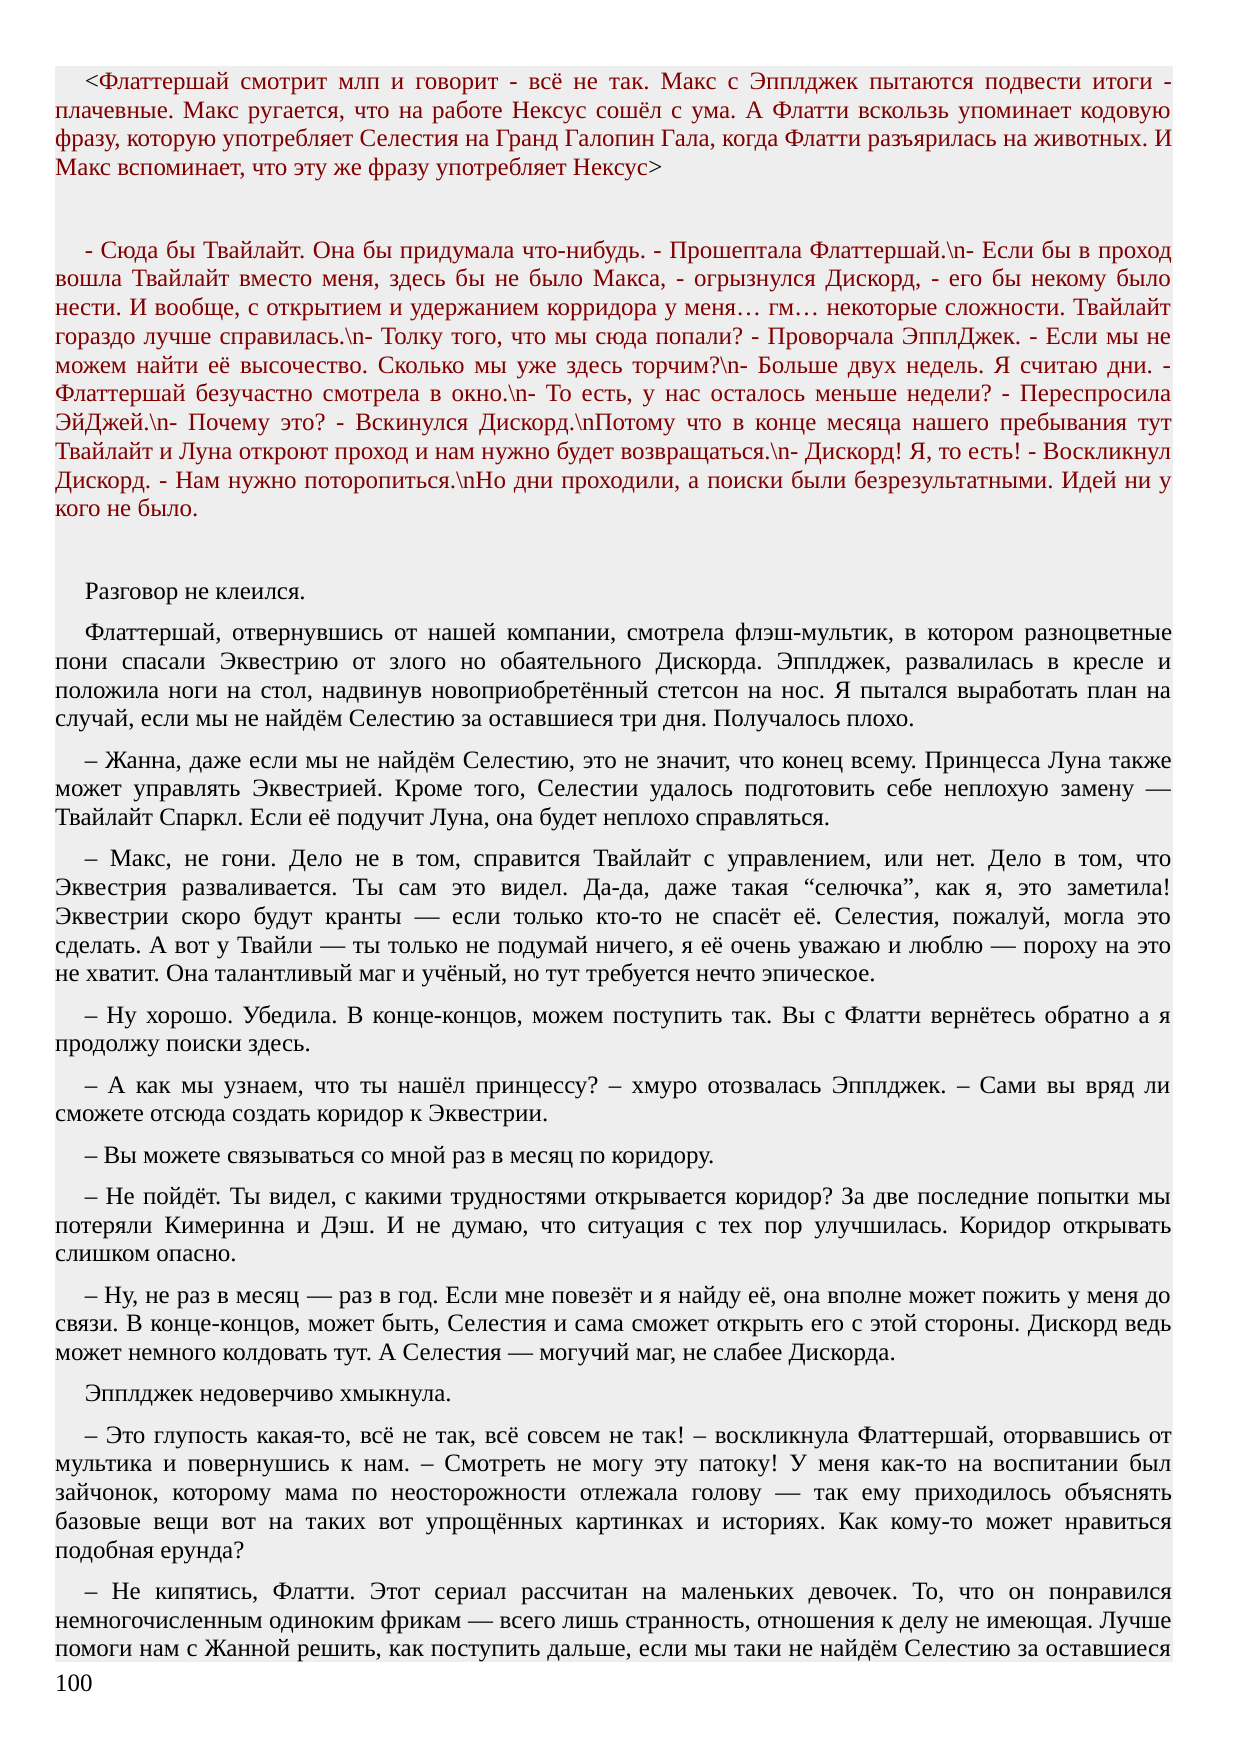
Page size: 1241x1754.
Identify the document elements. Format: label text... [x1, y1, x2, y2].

text – Не кипятись, Флатти. Этот сериал рассчитан на маленьких девочек. То, что он понравился немногочисленным одиноким фрикам — всего лишь странность, отношения к делу не имеющая. Лучше помоги нам с Жанной решить, как поступить дальше, если мы таки не найдём Селестию за оставшиеся [55, 1576, 1173, 1662]
text Флаттершай, отвернувшись от нашей компании, смотрела флэш-мультик, в котором разноцветные пони спасали Эквестрию от злого но обаятельного Дискорда. Эпплджек, развалилась в кресле и положила ноги на стол, надвинув новоприобретённый стетсон на нос. Я пытался выработать план на случай, если мы не найдём Селестию за оставшиеся три дня. Получалось плохо. [55, 617, 1173, 732]
text – А как мы узнаем, что ты нашёл принцессу? – хмуро отозвалась Эпплджек. – Сами вы вряд ли сможете отсюда создать коридор к Эквестрии. [55, 1070, 1173, 1127]
text – Макс, не гони. Дело не в том, справится Твайлайт с управлением, или нет. Дело в том, что Эквестрия разваливается. Ты сам это видел. Да-да, даже такая “селючка”, как я, это заметила! Эквестрии скоро будут кранты — если только кто-то не спасёт её. Селестия, пожалуй, могла это сделать. А вот у Твайли — ты только не подумай ничего, я её очень уважаю и люблю — пороху на это не хватит. Она талантливый маг и учёный, но тут требуется нечто эпическое. [55, 843, 1173, 987]
text – Жанна, даже если мы не найдём Селестию, это не значит, что конец всему. Принцесса Луна также может управлять Эквестрией. Кроме того, Селестии удалось подготовить себе неплохую замену — Твайлайт Спаркл. Если её подучит Луна, она будет неплохо справляться. [55, 745, 1173, 831]
text – Ну, не раз в месяц — раз в год. Если мне повезёт и я найду её, она вполне может пожить у меня до связи. В конце-концов, может быть, Селестия и сама сможет открыть его с этой стороны. Дискорд ведь может немного колдовать тут. А Селестия — могучий маг, не слабее Дискорда. [55, 1280, 1173, 1366]
text - Сюда бы Твайлайт. Она бы придумала что-нибудь. - Прошептала Флаттершай.\n- Если бы в проход вошла Твайлайт вместо меня, здесь бы не было Макса, - огрызнулся Дискорд, - его бы некому было нести. И вообще, с открытием и удержанием корридора у меня… гм… некоторые сложности. Твайлайт гораздо лучше справилась.\n- Толку того, что мы сюда попали? - Проворчала ЭпплДжек. - Если мы не можем найти её высочество. Сколько мы уже здесь торчим?\n- Больше двух недель. Я считаю дни. - Флаттершай безучастно смотрела в окно.\n- То есть, у нас осталось меньше недели? - Переспросила ЭйДжей.\n- Почему это? - Вскинулся Дискорд.\nПотому что в конце месяца нашего пребывания тут Твайлайт и Луна откроют проход и нам нужно будет возвращаться.\n- Дискорд! Я, то есть! - Воскликнул Дискорд. - Нам нужно поторопиться.\nНо дни проходили, а поиски были безрезультатными. Идей ни у кого не было. [55, 235, 1173, 522]
text – Это глупость какая-то, всё не так, всё совсем не так! – воскликнула Флаттершай, оторвавшись от мультика и повернушись к нам. – Смотреть не могу эту патоку! У меня как-то на воспитании был зайчонок, которому мама по неосторожности отлежала голову — так ему приходилось объяснять базовые вещи вот на таких вот упрощённых картинках и историях. Как кому-то может нравиться подобная ерунда? [55, 1420, 1173, 1563]
text – Не пойдёт. Ты видел, с какими трудностями открывается коридор? За две последние попытки мы потеряли Кимеринна и Дэш. И не думаю, что ситуация с тех пор улучшилась. Коридор открывать слишком опасно. [55, 1181, 1173, 1267]
text <Флаттершай смотрит млп и говорит - всё не так. Макс с Эпплджек пытаются подвести итоги - плачевные. Макс ругается, что на работе Нексус сошёл с ума. А Флатти вскользь упоминает кодовую фразу, которую употребляет Селестия на Гранд Галопин Гала, когда Флатти разъярилась на животных. И Макс вспоминает, что эту же фразу употребляет Нексус> [55, 66, 1173, 181]
text Разговор не клеился. [55, 576, 1173, 605]
text – Ну хорошо. Убедила. В конце-концов, можем поступить так. Вы с Флатти вернётесь обратно а я продолжу поиски здесь. [55, 1000, 1173, 1057]
text Эпплджек недоверчиво хмыкнула. [55, 1378, 1173, 1407]
text – Вы можете связываться со мной раз в месяц по коридору. [55, 1140, 1173, 1168]
